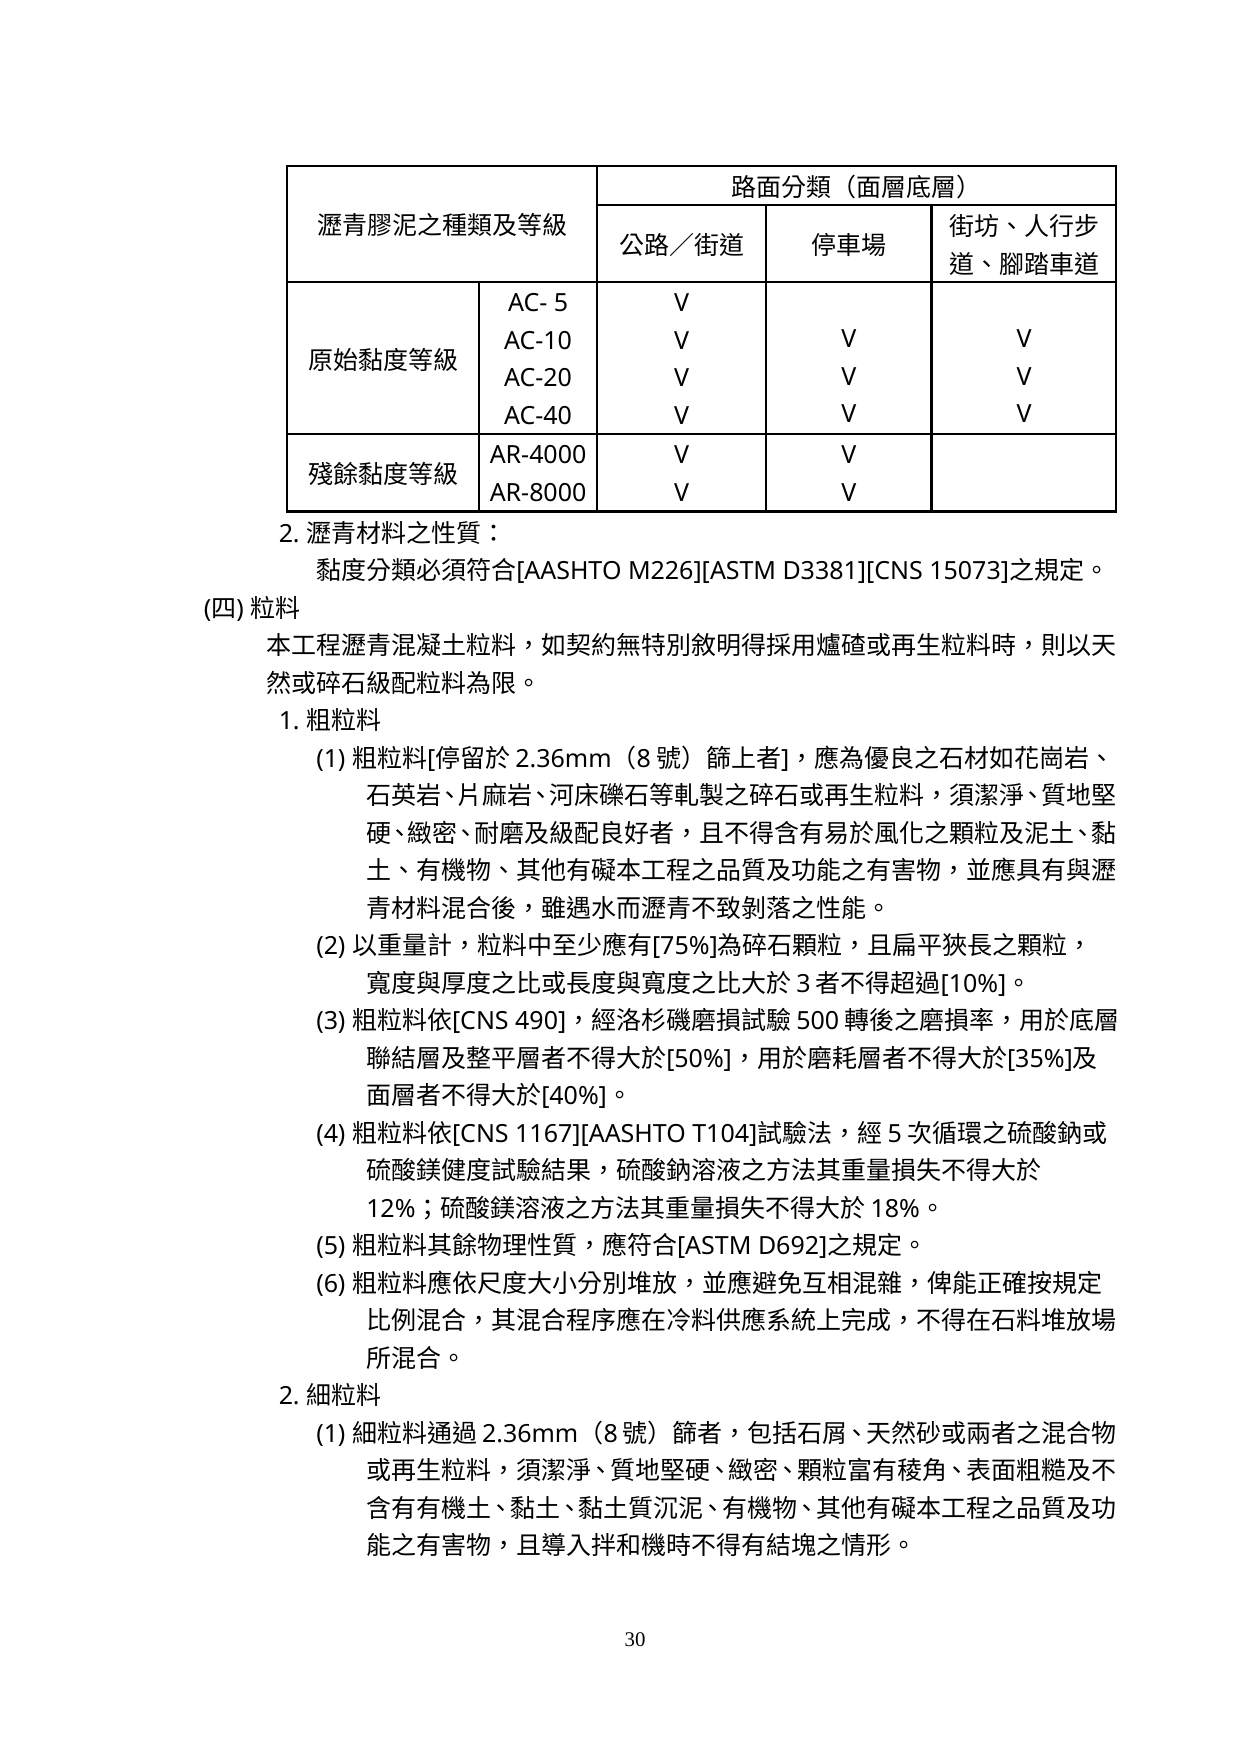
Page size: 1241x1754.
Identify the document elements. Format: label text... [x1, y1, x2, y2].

table_cell 路面分類（面層底層） [598, 167, 1115, 204]
text 1. 粗粒料 [278, 700, 1116, 737]
text (1) 細粒料通過2.36mm（8號）篩者，包括石屑、天然砂或兩者之混合物或再生粒料，須潔淨、質地堅硬、緻密、顆粒富有稜角、表面粗糙及不含有有機土、黏土、黏土質沉泥、有機物、其他有礙本工程之品質及功能之有害物，且導入拌和機時不得有結塊之情形。 [316, 1412, 1116, 1562]
text (5) 粗粒料其餘物理性質，應符合[ASTM D692]之規定。 [316, 1225, 1116, 1262]
text (4) 粗粒料依[CNS 1167][AASHTO T104]試驗法，經5次循環之硫酸鈉或硫酸鎂健度試驗結果，硫酸鈉溶液之方法其重量損失不得大於12%；硫酸鎂溶液之方法其重量損失不得大於18%。 [316, 1112, 1116, 1225]
table_cell 街坊、人行步道、腳踏車道 [933, 206, 1115, 281]
text 本工程瀝青混凝土粒料，如契約無特別敘明得採用爐碴或再生粒料時，則以天然或碎石級配粒料為限。 [266, 625, 1116, 700]
text (1) 粗粒料[停留於2.36mm（8號）篩上者]，應為優良之石材如花崗岩、石英岩、片麻岩、河床礫石等軋製之碎石或再生粒料，須潔淨、質地堅硬、緻密、耐磨及級配良好者，且不得含有易於風化之顆粒及泥土、黏土、有機物、其他有礙本工程之品質及功能之有害物，並應具有與瀝青材料混合後，雖遇水而瀝青不致剝落之性能。 [316, 737, 1116, 925]
table_cell 原始黏度等級 [288, 283, 478, 433]
table_cell 殘餘黏度等級 [288, 435, 478, 510]
text 2. 細粒料 [278, 1375, 1116, 1412]
table_cell 瀝青膠泥之種類及等級 [288, 167, 596, 281]
table_cell V V V [933, 283, 1115, 433]
table_cell [933, 435, 1115, 510]
table_cell AC- 5 AC-10 AC-20 AC-40 [480, 283, 596, 433]
table_cell V V V [767, 283, 930, 433]
text (四) 粒料 [203, 587, 1116, 625]
table_cell V V [767, 435, 930, 510]
table_cell AR-4000 AR-8000 [480, 435, 596, 510]
text (3) 粗粒料依[CNS 490]，經洛杉磯磨損試驗500轉後之磨損率，用於底層、聯結層及整平層者不得大於[50%]，用於磨耗層者不得大於[35%]及面層者不得大於[40%]。 [316, 1000, 1116, 1112]
table_cell 停車場 [767, 206, 930, 281]
text 2. 瀝青材料之性質： [278, 512, 1116, 550]
text (6) 粗粒料應依尺度大小分別堆放，並應避免互相混雜，俾能正確按規定比例混合，其混合程序應在冷料供應系統上完成，不得在石料堆放場所混合。 [316, 1262, 1116, 1375]
table_cell 公路／街道 [598, 206, 765, 281]
text 黏度分類必須符合[AASHTO M226][ASTM D3381][CNS 15073]之規定。 [316, 550, 1116, 587]
table_cell V V [598, 435, 765, 510]
text (2) 以重量計，粒料中至少應有[75%]為碎石顆粒，且扁平狹長之顆粒，寬度與厚度之比或長度與寬度之比大於3者不得超過[10%]。 [316, 925, 1116, 1000]
table_cell V V V V [598, 283, 765, 433]
